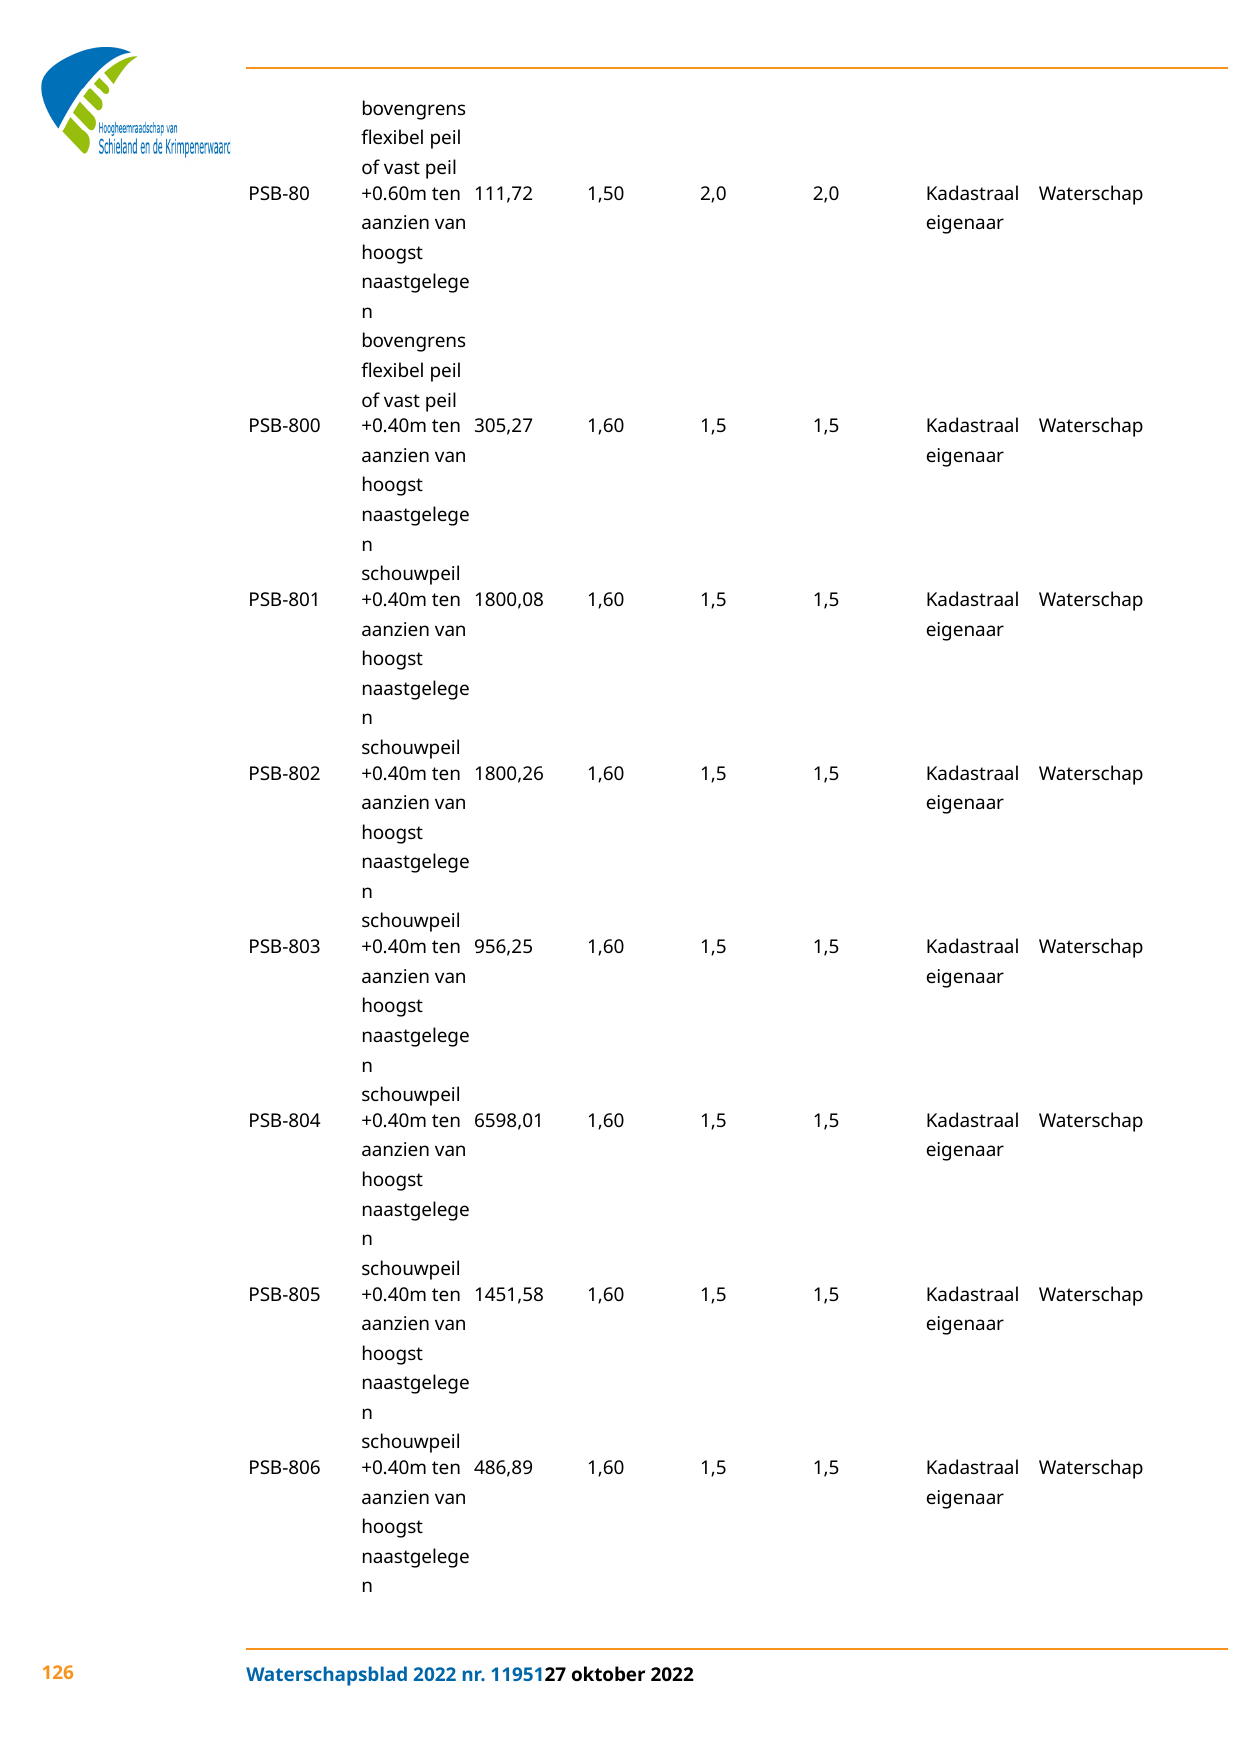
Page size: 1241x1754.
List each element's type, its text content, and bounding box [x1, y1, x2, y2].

table_cell [587, 95, 700, 180]
table_cell Waterschap [1039, 1281, 1152, 1454]
table_cell [926, 95, 1038, 180]
table_cell Kadastraal eigenaar [926, 180, 1038, 412]
table_cell [700, 95, 813, 180]
table_cell 1,5 [813, 586, 926, 760]
table_cell 1,5 [700, 586, 813, 760]
table_cell +0.60m ten aanzien van hoogst naastgelegen bovengrens flexibel peil of vast peil [361, 180, 474, 412]
table_cell 2,0 [813, 180, 926, 412]
table_cell 1,60 [587, 934, 700, 1107]
table_cell PSB-804 [248, 1107, 361, 1281]
table_cell 1,5 [813, 934, 926, 1107]
table_cell Kadastraal eigenaar [926, 1281, 1038, 1454]
table_cell bovengrens flexibel peil of vast peil [361, 95, 474, 180]
table_cell 1,5 [813, 1107, 926, 1281]
table_cell Waterschap [1039, 934, 1152, 1107]
table_cell [1039, 95, 1152, 180]
table_cell 1,5 [813, 1281, 926, 1454]
table_cell 1,60 [587, 1454, 700, 1598]
table_cell 1,60 [587, 1107, 700, 1281]
table_cell Waterschap [1039, 413, 1152, 586]
table_cell Kadastraal eigenaar [926, 413, 1038, 586]
table_cell PSB-806 [248, 1454, 361, 1598]
table_cell 111,72 [474, 180, 587, 412]
table_cell +0.40m ten aanzien van hoogst naastgelegen schouwpeil [361, 760, 474, 933]
table_cell +0.40m ten aanzien van hoogst naastgelegen schouwpeil [361, 1107, 474, 1281]
table_cell 6598,01 [474, 1107, 587, 1281]
table_cell 486,89 [474, 1454, 587, 1598]
table_cell PSB-803 [248, 934, 361, 1107]
table_cell 1451,58 [474, 1281, 587, 1454]
table_cell 1,5 [700, 760, 813, 933]
table_cell 1,5 [700, 934, 813, 1107]
table_cell 1,5 [813, 413, 926, 586]
table_cell 1,5 [700, 1107, 813, 1281]
table_cell 1,60 [587, 1281, 700, 1454]
table_cell Kadastraal eigenaar [926, 1107, 1038, 1281]
table_cell 1,5 [813, 1454, 926, 1598]
table_cell Waterschap [1039, 1107, 1152, 1281]
picture [41, 47, 231, 172]
table_cell [813, 95, 926, 180]
table_cell Waterschap [1039, 1454, 1152, 1598]
table_cell PSB-805 [248, 1281, 361, 1454]
table_cell 1,5 [700, 413, 813, 586]
table_cell PSB-802 [248, 760, 361, 933]
table_cell [248, 95, 361, 180]
table_cell 956,25 [474, 934, 587, 1107]
table_cell 1,5 [813, 760, 926, 933]
table_cell 305,27 [474, 413, 587, 586]
table_cell 1,60 [587, 760, 700, 933]
table_cell 1,60 [587, 413, 700, 586]
table_cell PSB-800 [248, 413, 361, 586]
table_cell Waterschap [1039, 586, 1152, 760]
table_cell 1,50 [587, 180, 700, 412]
table_cell 1800,26 [474, 760, 587, 933]
table_cell +0.40m ten aanzien van hoogst naastgelegen schouwpeil [361, 586, 474, 760]
table_cell 1,60 [587, 586, 700, 760]
table_cell +0.40m ten aanzien van hoogst naastgelegen [361, 1454, 474, 1598]
table_cell Waterschap [1039, 180, 1152, 412]
table_cell Kadastraal eigenaar [926, 586, 1038, 760]
table_cell 1,5 [700, 1281, 813, 1454]
table_cell Kadastraal eigenaar [926, 760, 1038, 933]
table_cell 1800,08 [474, 586, 587, 760]
table_cell 2,0 [700, 180, 813, 412]
table_cell Waterschap [1039, 760, 1152, 933]
table_cell +0.40m ten aanzien van hoogst naastgelegen schouwpeil [361, 1281, 474, 1454]
table_cell PSB-80 [248, 180, 361, 412]
table_cell [474, 95, 587, 180]
table_cell 1,5 [700, 1454, 813, 1598]
table_cell +0.40m ten aanzien van hoogst naastgelegen schouwpeil [361, 413, 474, 586]
table_cell Kadastraal eigenaar [926, 934, 1038, 1107]
table_cell PSB-801 [248, 586, 361, 760]
table_cell Kadastraal eigenaar [926, 1454, 1038, 1598]
table_cell +0.40m ten aanzien van hoogst naastgelegen schouwpeil [361, 934, 474, 1107]
